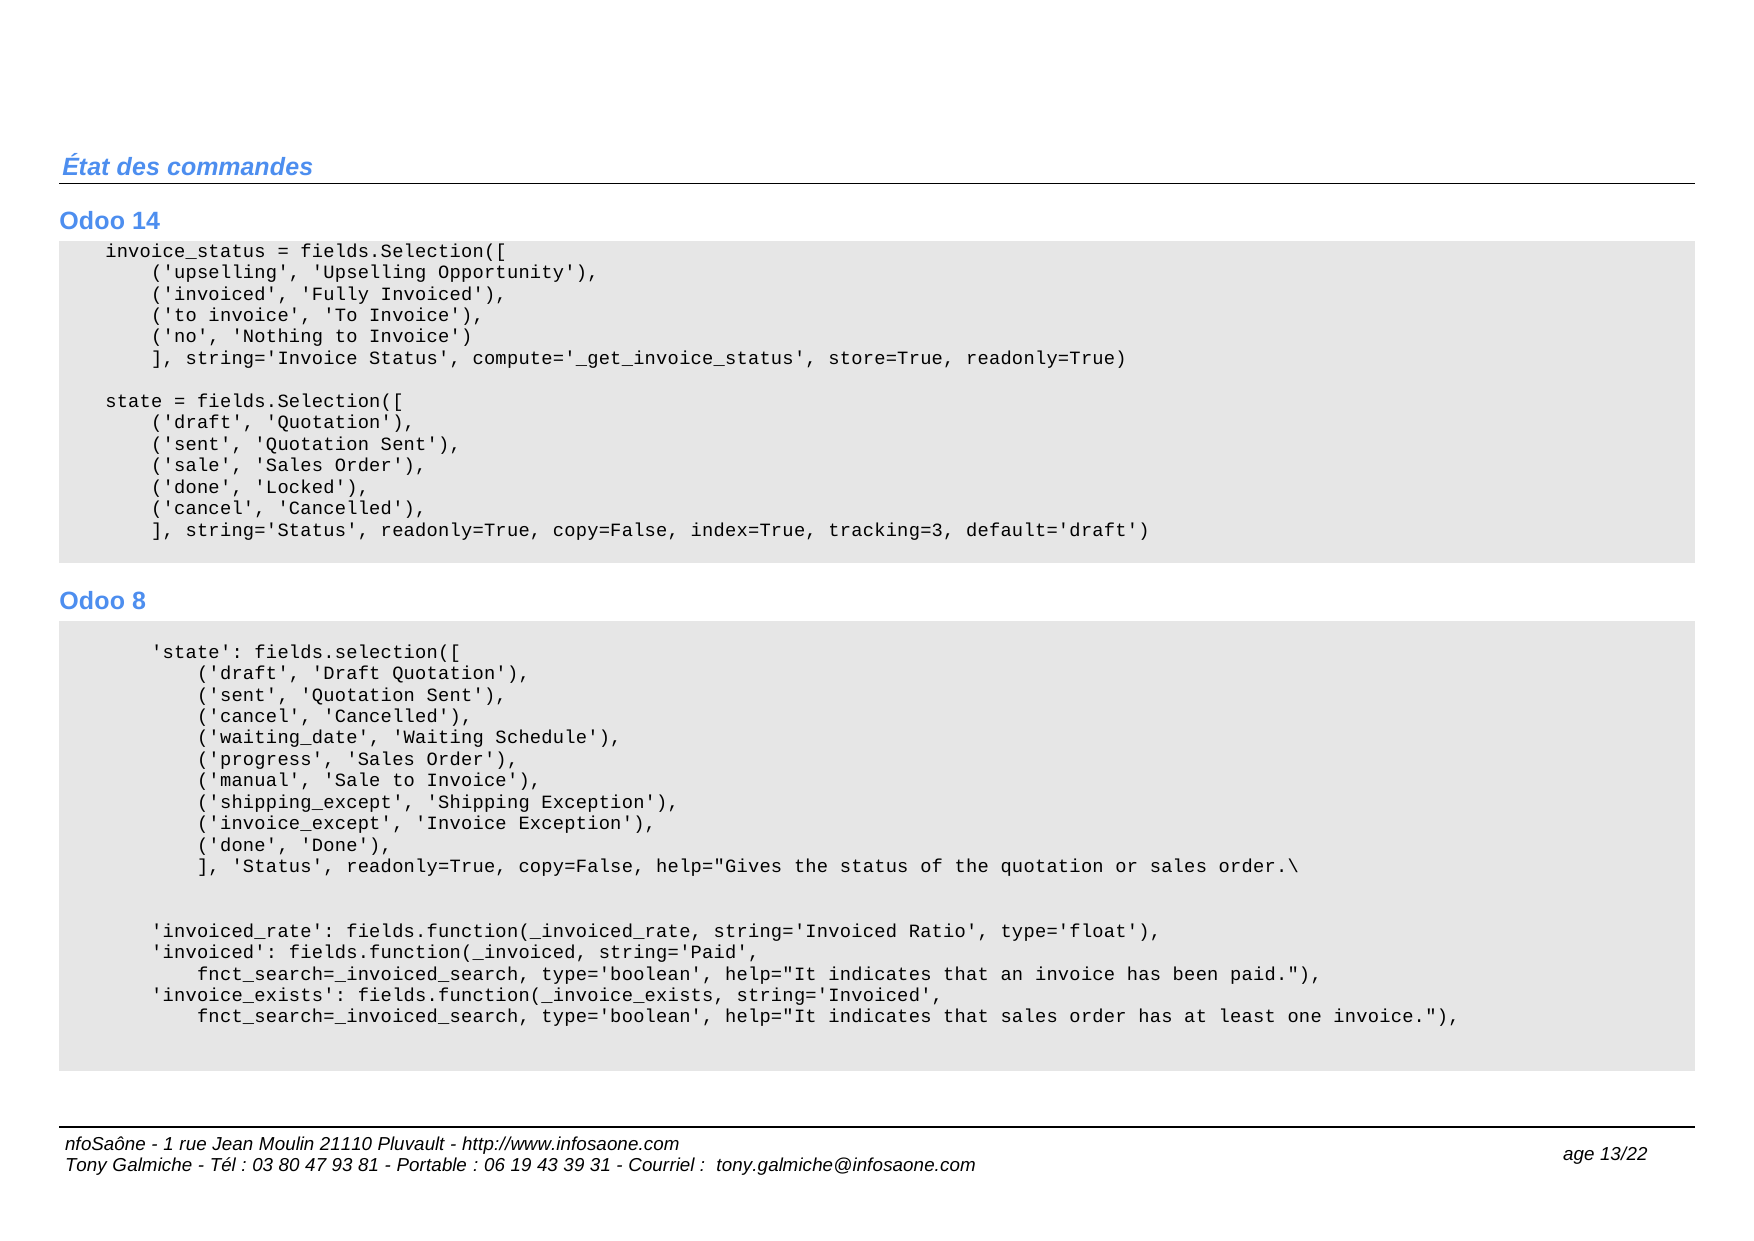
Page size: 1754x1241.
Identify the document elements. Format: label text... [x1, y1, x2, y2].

text ], string='Status', readonly=True, copy=False, index=True, tracking=3, default='draft') [59, 520, 1695, 541]
text ('sent', 'Quotation Sent'), [59, 685, 1695, 706]
text ('cancel', 'Cancelled'), [59, 498, 1695, 520]
text 'invoice_exists': fields.function(_invoice_exists, string='Invoiced', [59, 985, 1695, 1007]
text ('upselling', 'Upselling Opportunity'), [59, 262, 1695, 284]
text ('manual', 'Sale to Invoice'), [59, 771, 1695, 792]
text ('progress', 'Sales Order'), [59, 749, 1695, 771]
text fnct_search=_invoiced_search, type='boolean', help="It indicates that an invoice has been paid."), [59, 964, 1695, 985]
text ('invoice_except', 'Invoice Exception'), [59, 814, 1695, 835]
text ], string='Invoice Status', compute='_get_invoice_status', store=True, readonly=True) [59, 348, 1695, 370]
text 'invoiced_rate': fields.function(_invoiced_rate, string='Invoiced Ratio', type='float'), [59, 921, 1695, 942]
text ('done', 'Done'), [59, 835, 1695, 857]
text ('sent', 'Quotation Sent'), [59, 434, 1695, 456]
text ('to invoice', 'To Invoice'), [59, 305, 1695, 327]
text invoice_status = fields.Selection([ [59, 241, 1695, 262]
text state = fields.Selection([ [59, 391, 1695, 413]
text ('draft', 'Draft Quotation'), [59, 663, 1695, 685]
text ('draft', 'Quotation'), [59, 413, 1695, 434]
text ('cancel', 'Cancelled'), [59, 706, 1695, 728]
text 'state': fields.selection([ [59, 642, 1695, 663]
text ('no', 'Nothing to Invoice') [59, 327, 1695, 348]
text ('waiting_date', 'Waiting Schedule'), [59, 728, 1695, 749]
text ('done', 'Locked'), [59, 477, 1695, 498]
text ('invoiced', 'Fully Invoiced'), [59, 284, 1695, 305]
text fnct_search=_invoiced_search, type='boolean', help="It indicates that sales order has at least one invoice."), [59, 1007, 1695, 1028]
text ('sale', 'Sales Order'), [59, 456, 1695, 477]
text ('shipping_except', 'Shipping Exception'), [59, 792, 1695, 814]
subtitle État des commandes [59, 149, 1695, 183]
subtitle Odoo 14 [59, 207, 1695, 235]
subtitle Odoo 8 [59, 587, 1695, 614]
text 'invoiced': fields.function(_invoiced, string='Paid', [59, 942, 1695, 964]
text ], 'Status', readonly=True, copy=False, help="Gives the status of the quotation or sales order.\ [59, 857, 1695, 878]
